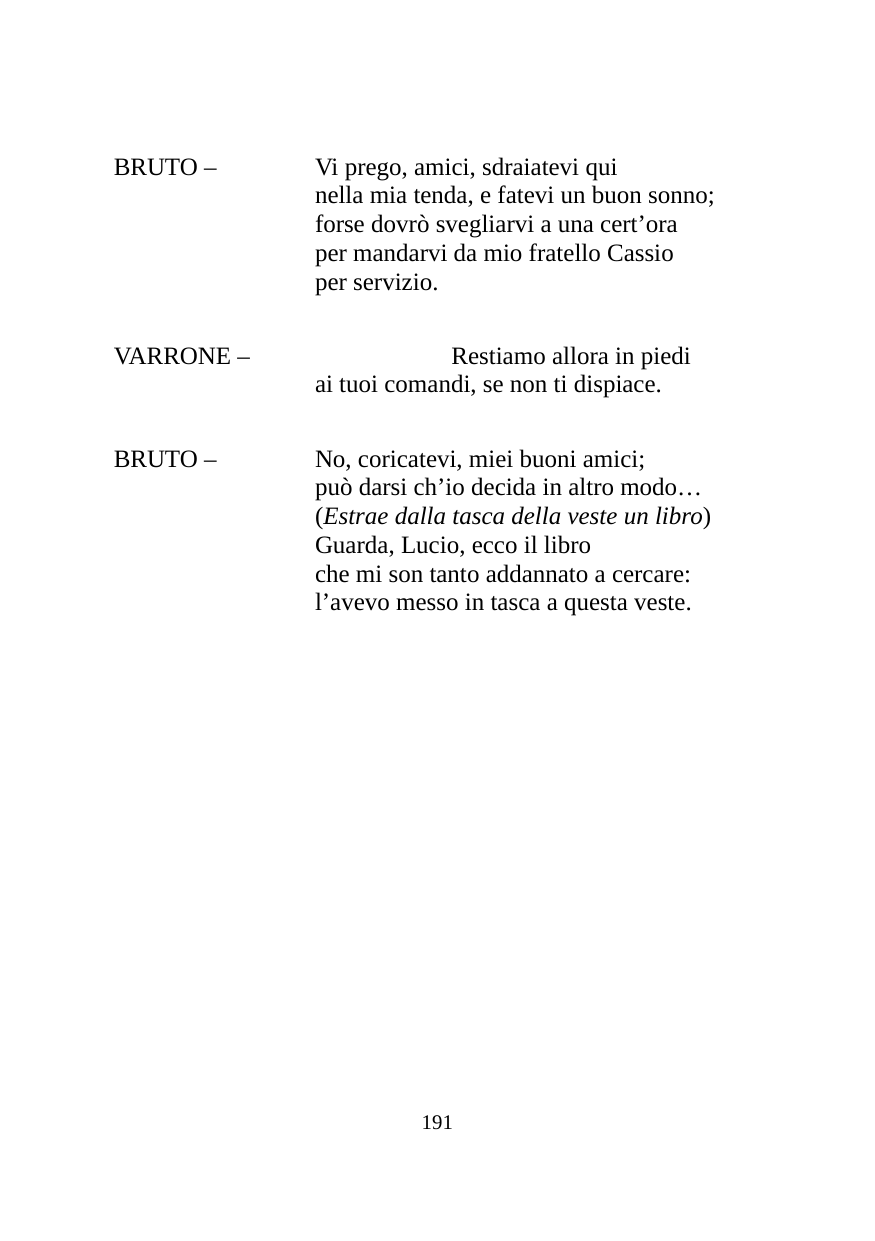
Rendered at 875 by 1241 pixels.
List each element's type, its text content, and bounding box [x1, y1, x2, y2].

table_cell BRUTO – [106, 152, 307, 341]
table_cell No, coricatevi, miei buoni amici; può darsi ch’io decida in altro modo… (Estrae dalla tasca della veste un libro) Guarda, Lucio, ecco il libro che mi son tanto addannato a cercare: l’avevo messo in tasca a questa veste. [308, 444, 768, 662]
table_cell Vi prego, amici, sdraiatevi qui nella mia tenda, e fatevi un buon sonno; forse dovrò svegliarvi a una cert’ora per mandarvi da mio fratello Cassio per servizio. [308, 152, 768, 341]
table_cell VARRONE – [106, 341, 307, 444]
table_cell [308, 106, 768, 152]
table_cell [106, 106, 307, 152]
table_cell BRUTO – [106, 444, 307, 662]
table_cell Restiamo allora in piedi ai tuoi comandi, se non ti dispiace. [308, 341, 768, 444]
